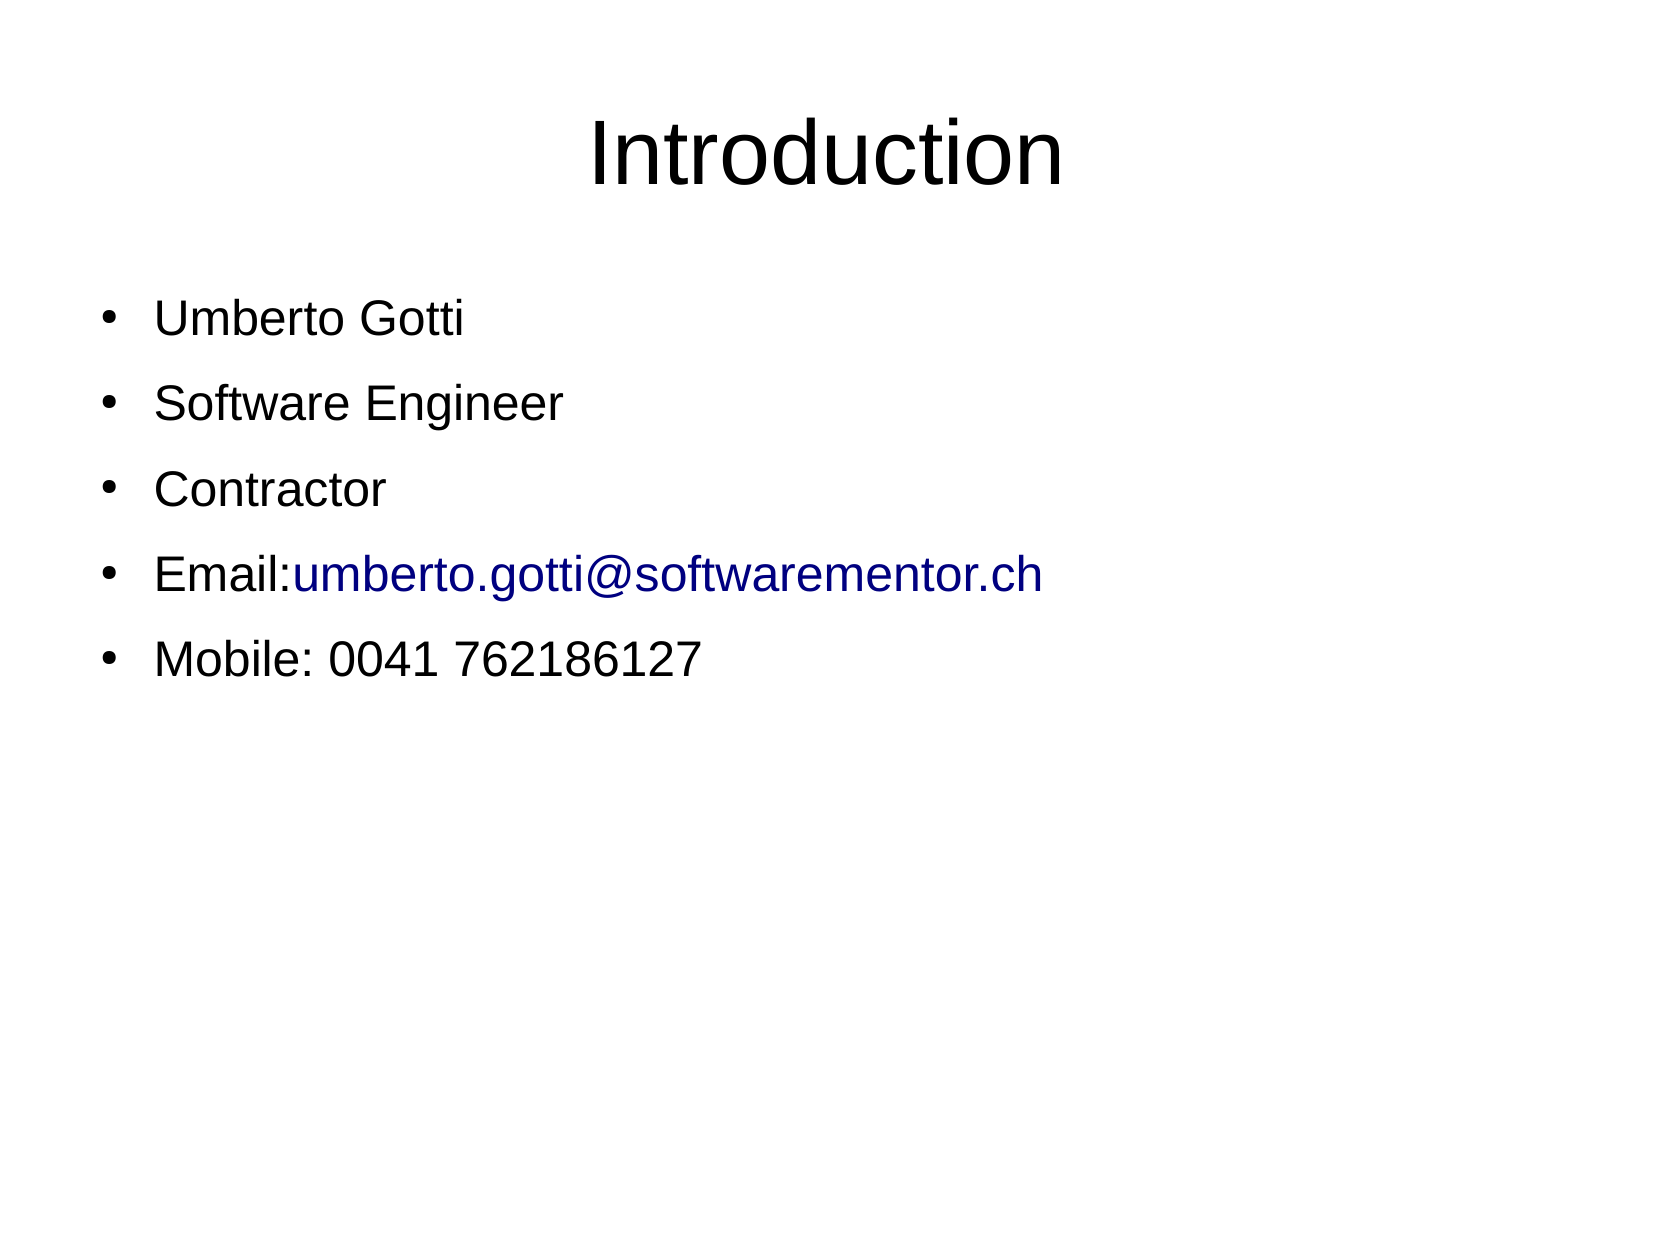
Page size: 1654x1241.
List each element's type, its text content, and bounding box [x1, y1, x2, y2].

title Introduction [82, 49, 1571, 257]
list Umberto Gotti Software Engineer Contractor Email:umberto.gotti@softwarementor.ch Mobile: 0041 762186127 [82, 290, 1571, 1010]
